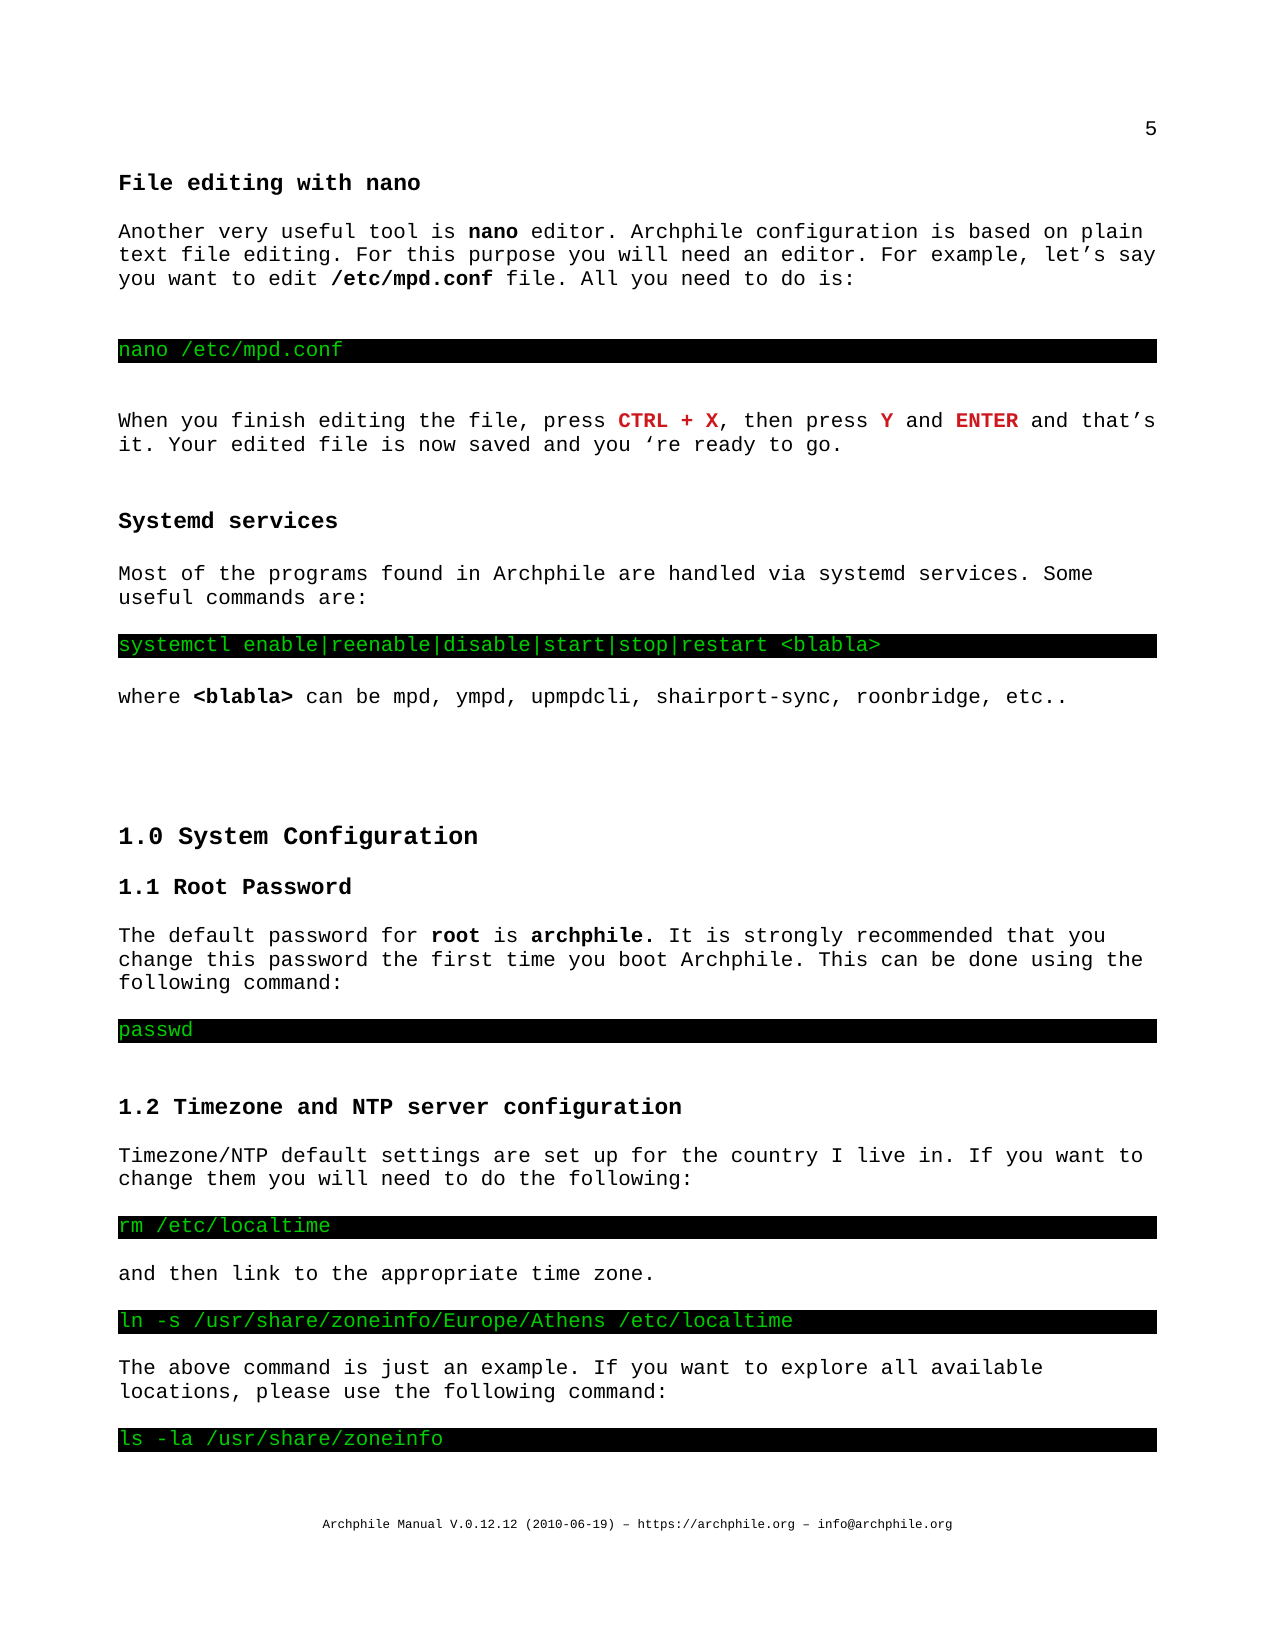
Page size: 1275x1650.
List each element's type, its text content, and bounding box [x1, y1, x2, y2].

text nano /etc/mpd.conf [118, 339, 1157, 363]
text 1.1 Root Password [118, 875, 1157, 901]
text Systemd services [118, 509, 1157, 535]
text The default password for root is archphile. It is strongly recommended that you change this password the first time you boot Archphile. This can be done using the following command: [118, 925, 1157, 996]
text ln -s /usr/share/zoneinfo/Europe/Athens /etc/localtime [118, 1310, 1157, 1334]
text Timezone/NTP default settings are set up for the country I live in. If you want to change them you will need to do the following: [118, 1144, 1157, 1192]
text rm /etc/localtime [118, 1216, 1157, 1239]
text passwd [118, 1019, 1157, 1043]
text Another very useful tool is nano editor. Archphile configuration is based on plain text file editing. For this purpose you will need an editor. For example, let’s say you want to edit /etc/mpd.conf file. All you need to do is: [118, 221, 1157, 292]
text 1.0 System Configuration [118, 823, 1157, 852]
text where <blabla> can be mpd, ympd, upmpdcli, shairport-sync, roonbridge, etc.. [118, 686, 1157, 710]
text 1.2 Timezone and NTP server configuration [118, 1095, 1157, 1121]
text When you finish editing the file, press CTRL + X, then press Y and ENTER and that’s it. Your edited file is now saved and you ‘re ready to go. [118, 410, 1157, 457]
text systemctl enable|reenable|disable|start|stop|restart <blabla> [118, 634, 1157, 658]
text and then link to the appropriate time zone. [118, 1263, 1157, 1286]
text ls -la /usr/share/zoneinfo [118, 1428, 1157, 1452]
text The above command is just an example. If you want to explore all available locations, please use the following command: [118, 1357, 1157, 1405]
text File editing with nano [118, 171, 1157, 197]
text Most of the programs found in Archphile are handled via systemd services. Some useful commands are: [118, 563, 1157, 611]
